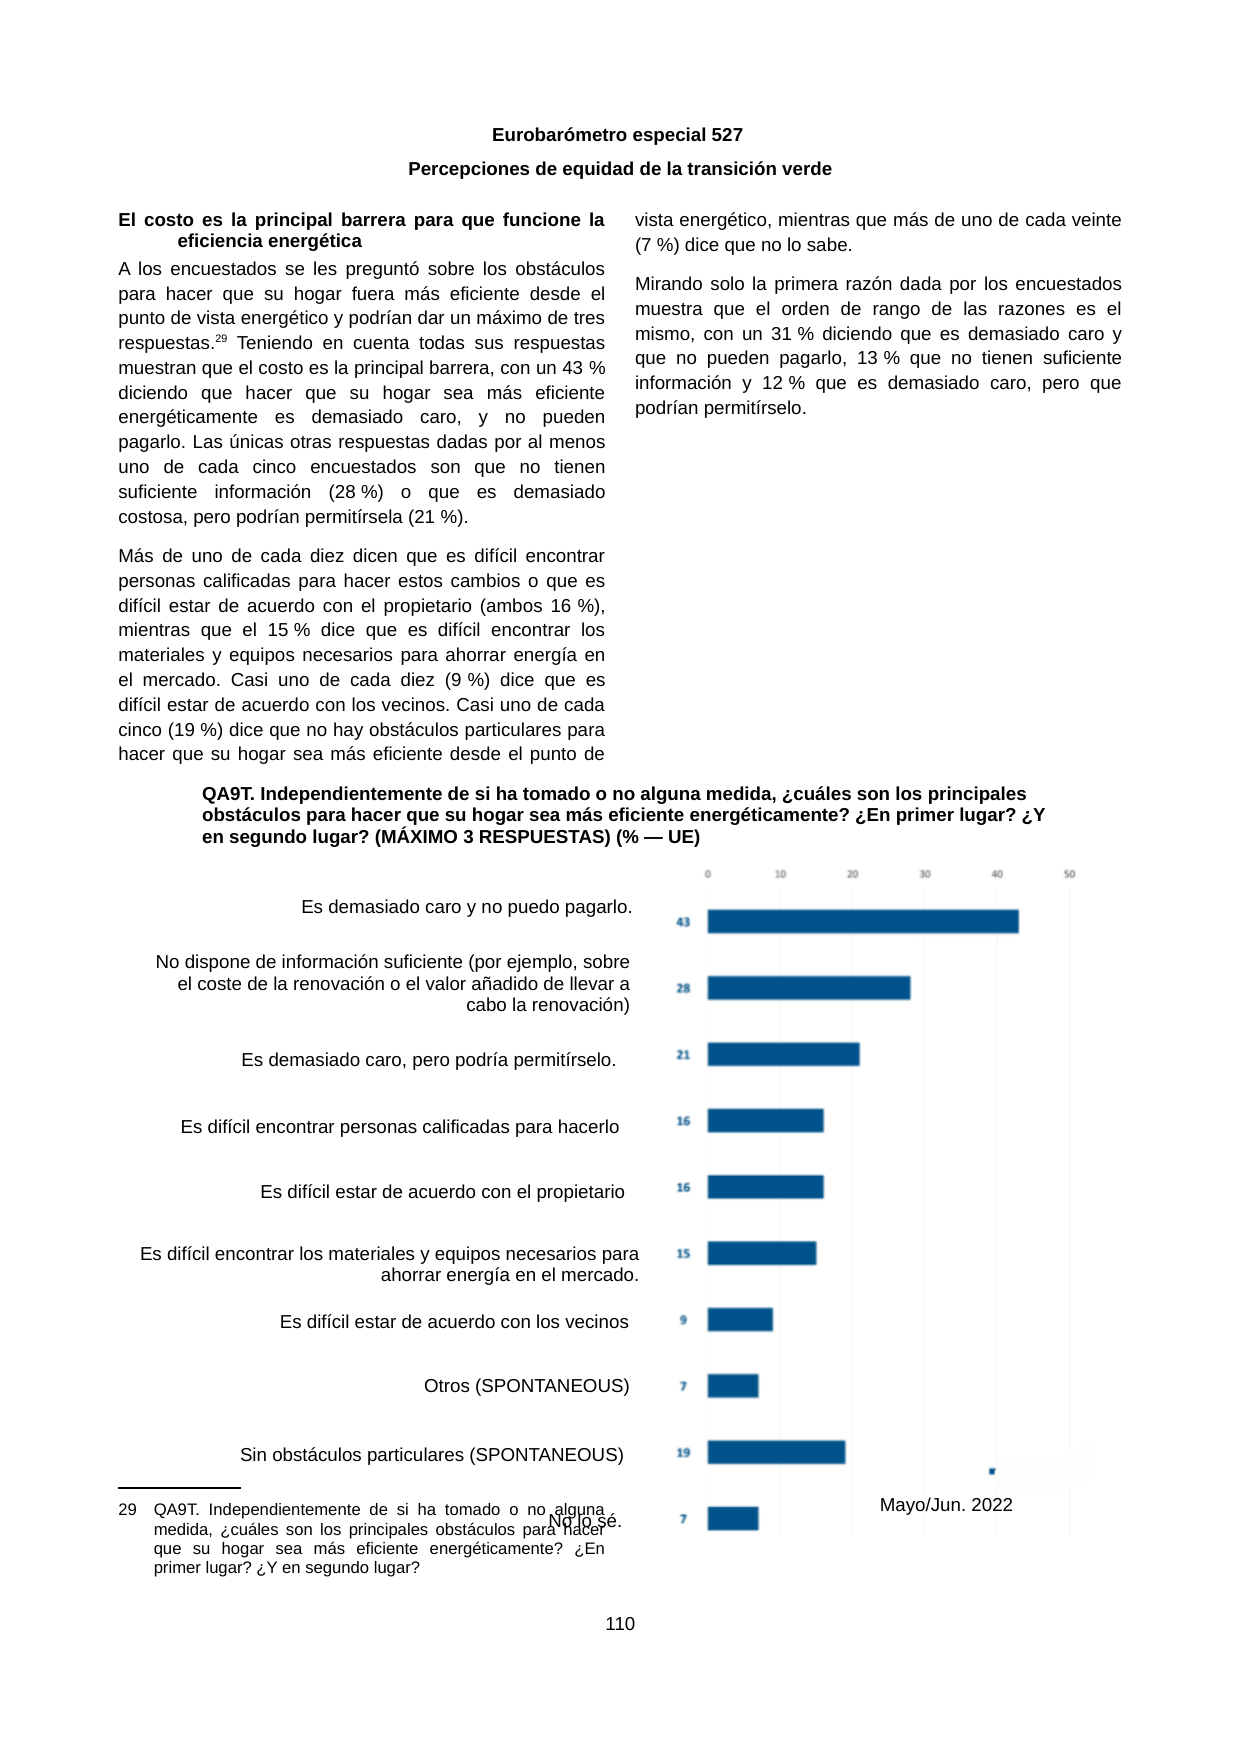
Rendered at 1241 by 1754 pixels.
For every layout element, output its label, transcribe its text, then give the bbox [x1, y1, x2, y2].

text QA9T. Independientemente de si ha tomado o no alguna medida, ¿cuáles son los principales obstáculos para hacer que su hogar sea más eficiente energéticamente? ¿En primer lugar? ¿Y en segundo lugar? [118, 1500, 605, 1577]
text A los encuestados se les preguntó sobre los obstáculos para hacer que su hogar fuera más eficiente desde el punto de vista energético y podrían dar un máximo de tres respuestas. Teniendo en cuenta todas sus respuestas muestran que el costo es la principal barrera, con un 43 % diciendo que hacer que su hogar sea más eficiente energéticamente es demasiado caro, y no pueden pagarlo. Las únicas otras respuestas dadas por al menos uno de cada cinco encuestados son que no tienen suficiente información (28 %) o que es demasiado costosa, pero podrían permitírsela (21 %). [118, 258, 605, 527]
picture [662, 854, 1095, 1537]
text El costo es la principal barrera para que funcione la eficiencia energética [118, 208, 605, 252]
text Mirando solo la primera razón dada por los encuestados muestra que el orden de rango de las razones es el mismo, con un 31 % diciendo que es demasiado caro y que no pueden pagarlo, 13 % que no tienen suficiente información y 12 % que es demasiado caro, pero que podrían permitírselo. [635, 273, 1122, 418]
text vista energético, mientras que más de uno de cada veinte (7 %) dice que no lo sabe. [635, 208, 1122, 255]
text Más de uno de cada diez dicen que es difícil encontrar personas calificadas para hacer estos cambios o que es difícil estar de acuerdo con el propietario (ambos 16 %), mientras que el 15 % dice que es difícil encontrar los materiales y equipos necesarios para ahorrar energía en el mercado. Casi uno de cada diez (9 %) dice que es difícil estar de acuerdo con los vecinos. Casi uno de cada cinco (19 %) dice que no hay obstáculos particulares para hacer que su hogar sea más eficiente desde el punto de [118, 545, 605, 765]
